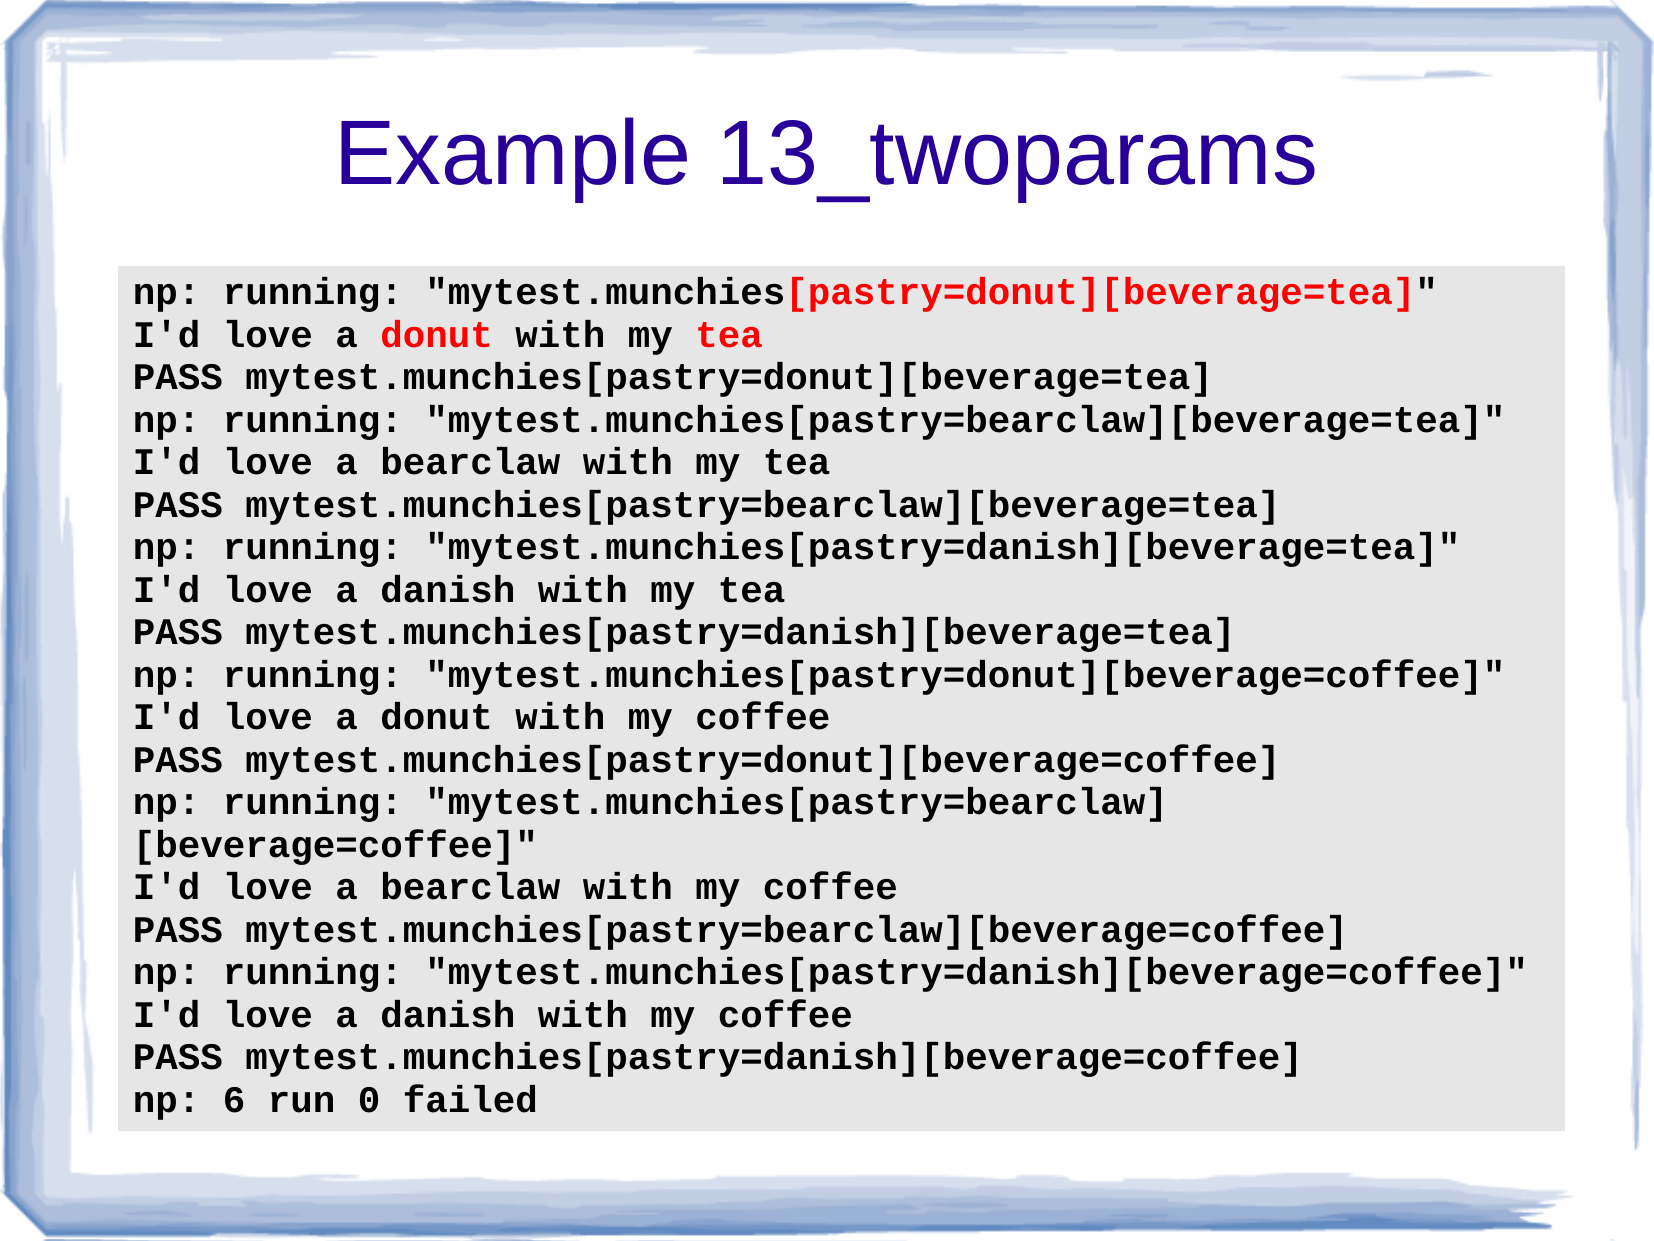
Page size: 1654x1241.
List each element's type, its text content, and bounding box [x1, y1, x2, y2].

picture [0, 0, 1654, 1241]
text_box np: running: "mytest.munchies[pastry=donut][beverage=tea]" I'd love a donut with my tea PASS mytest.munchies[pastry=donut][beverage=tea] np: running: "mytest.munchies[pastry=bearclaw][beverage=tea]" I'd love a bearclaw with my tea PASS mytest.munchies[pastry=bearclaw][beverage=tea] np: running: "mytest.munchies[pastry=danish][beverage=tea]" I'd love a danish with my tea PASS mytest.munchies[pastry=danish][beverage=tea] np: running: "mytest.munchies[pastry=donut][beverage=coffee]" I'd love a donut with my coffee PASS mytest.munchies[pastry=donut][beverage=coffee] np: running: "mytest.munchies[pastry=bearclaw][beverage=coffee]" I'd love a bearclaw with my coffee PASS mytest.munchies[pastry=bearclaw][beverage=coffee] np: running: "mytest.munchies[pastry=danish][beverage=coffee]" I'd love a danish with my coffee PASS mytest.munchies[pastry=danish][beverage=coffee] np: 6 run 0 failed [118, 265, 1565, 1132]
title Example 13_twoparams [82, 49, 1571, 257]
